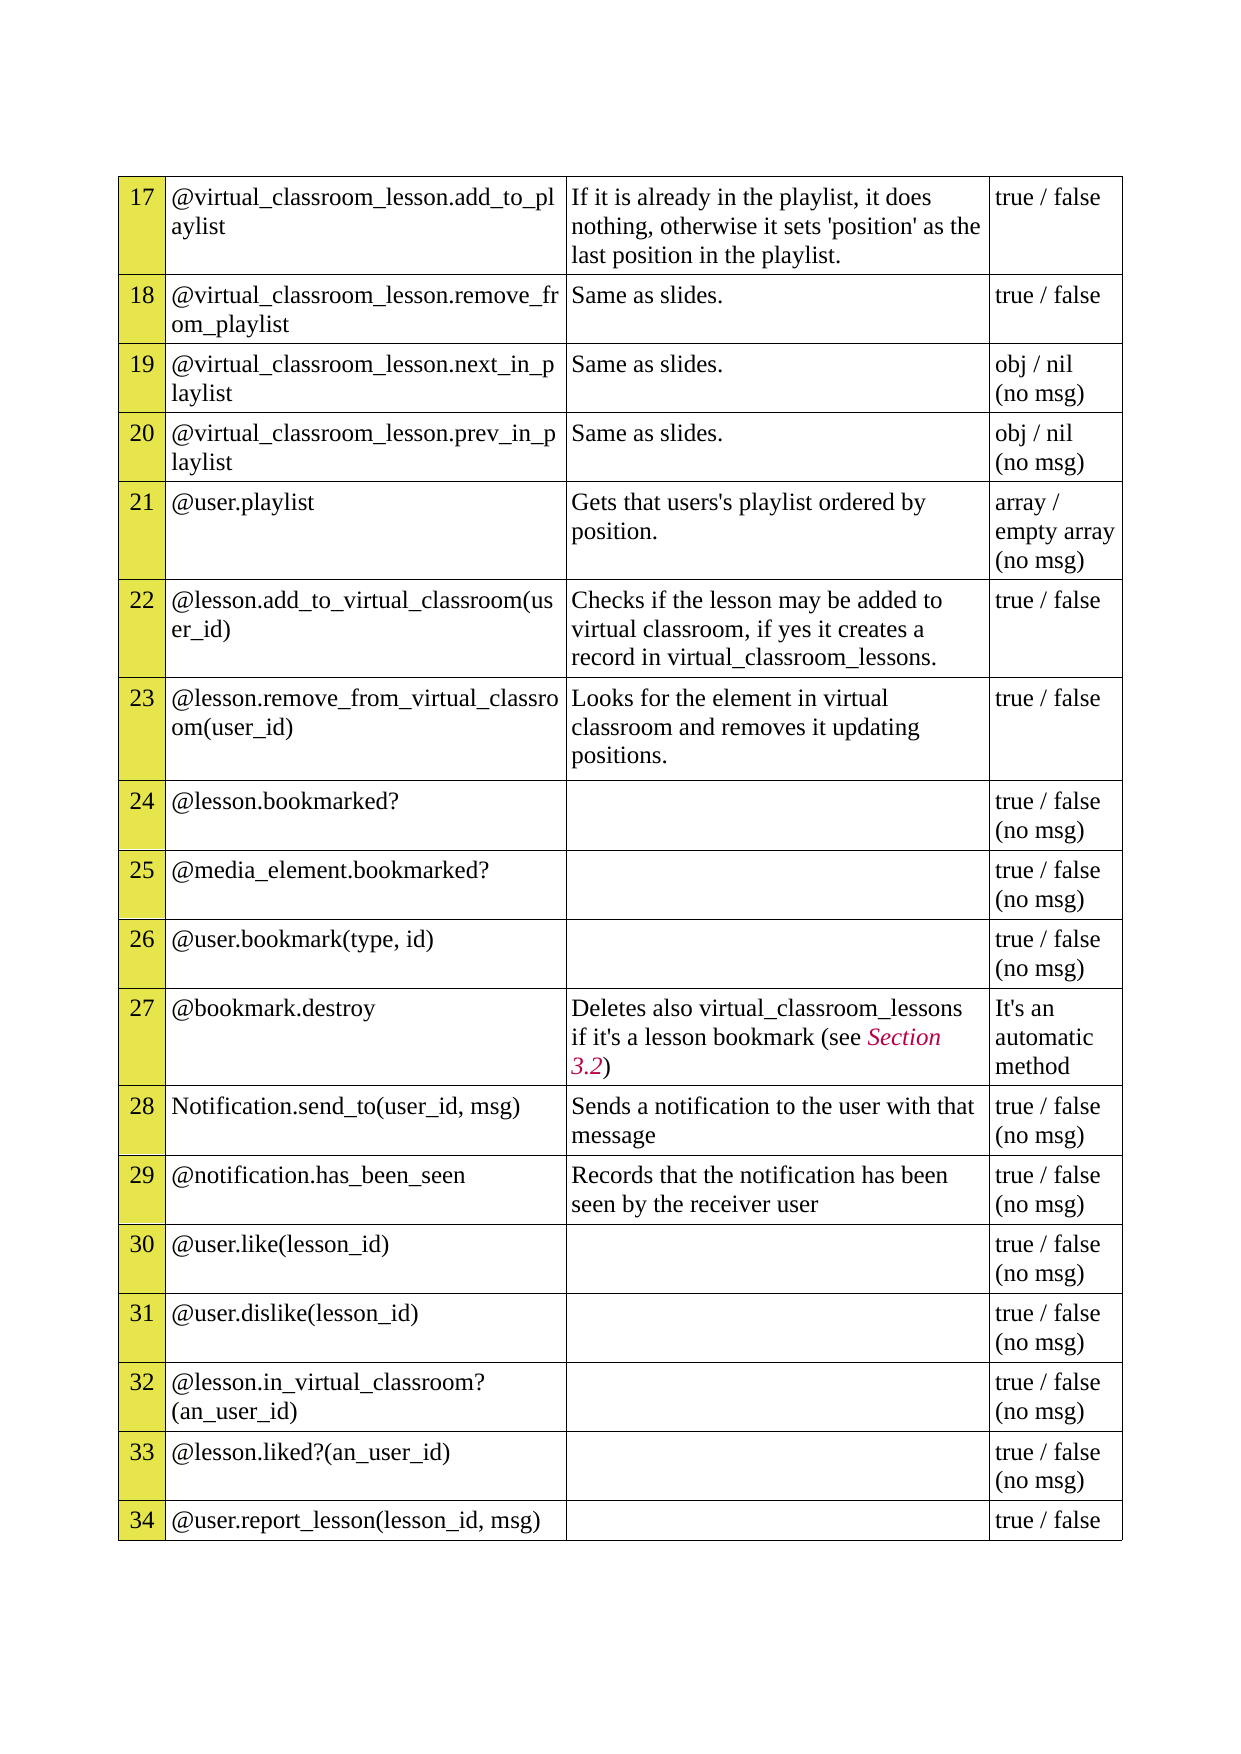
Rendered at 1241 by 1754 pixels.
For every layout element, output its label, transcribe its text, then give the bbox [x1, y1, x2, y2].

table_cell @virtual_classroom_lesson.add_to_playlist [166, 177, 566, 274]
table_cell @user.report_lesson(lesson_id, msg) [166, 1501, 566, 1540]
table_cell Gets that users's playlist ordered by position. [567, 482, 989, 579]
table_cell 23 [119, 678, 165, 780]
table_cell true / false (no msg) [990, 1225, 1122, 1293]
table_cell 29 [119, 1156, 165, 1223]
table_cell It's an automatic method [990, 989, 1122, 1085]
table_cell 28 [119, 1086, 165, 1154]
table_cell true / false (no msg) [990, 1086, 1122, 1154]
table_cell @lesson.bookmarked? [166, 781, 566, 849]
table_cell true / false (no msg) [990, 781, 1122, 849]
table_cell Same as slides. [567, 413, 989, 481]
table_cell 31 [119, 1294, 165, 1362]
table_cell @user.like(lesson_id) [166, 1225, 566, 1293]
table_cell 34 [119, 1501, 165, 1540]
table_cell 25 [119, 851, 165, 918]
table_cell true / false [990, 678, 1122, 780]
table_cell 30 [119, 1225, 165, 1293]
table_cell Same as slides. [567, 275, 989, 343]
table_cell [567, 781, 989, 849]
table_cell obj / nil (no msg) [990, 413, 1122, 481]
table_cell @lesson.add_to_virtual_classroom(user_id) [166, 580, 566, 677]
table_cell 26 [119, 920, 165, 988]
table_cell @user.bookmark(type, id) [166, 920, 566, 988]
table_cell @user.dislike(lesson_id) [166, 1294, 566, 1362]
table_cell true / false [990, 580, 1122, 677]
table_cell true / false (no msg) [990, 920, 1122, 988]
table_cell 32 [119, 1363, 165, 1431]
table_cell @user.playlist [166, 482, 566, 579]
table_cell Records that the notification has been seen by the receiver user [567, 1156, 989, 1223]
table_cell 24 [119, 781, 165, 849]
table_cell 27 [119, 989, 165, 1085]
table_cell 20 [119, 413, 165, 481]
table_cell true / false [990, 275, 1122, 343]
table_cell 19 [119, 344, 165, 412]
table_cell 18 [119, 275, 165, 343]
table_cell @notification.has_been_seen [166, 1156, 566, 1223]
table_cell Deletes also virtual_classroom_lessons if it's a lesson bookmark (see Section 3.2) [567, 989, 989, 1085]
table_cell [567, 1501, 989, 1540]
table_cell Looks for the element in virtual classroom and removes it updating positions. [567, 678, 989, 780]
table_cell true / false (no msg) [990, 1363, 1122, 1431]
table_cell Sends a notification to the user with that message [567, 1086, 989, 1154]
table_cell true / false [990, 177, 1122, 274]
table_cell true / false (no msg) [990, 1294, 1122, 1362]
table_cell @virtual_classroom_lesson.remove_from_playlist [166, 275, 566, 343]
table_cell 17 [119, 177, 165, 274]
table_cell 22 [119, 580, 165, 677]
table_cell true / false (no msg) [990, 1432, 1122, 1500]
table_cell obj / nil (no msg) [990, 344, 1122, 412]
table_cell If it is already in the playlist, it does nothing, otherwise it sets 'position' as the last position in the playlist. [567, 177, 989, 274]
table_cell @bookmark.destroy [166, 989, 566, 1085]
table_cell @media_element.bookmarked? [166, 851, 566, 918]
table_cell @virtual_classroom_lesson.prev_in_playlist [166, 413, 566, 481]
table_cell 21 [119, 482, 165, 579]
table_cell [567, 1432, 989, 1500]
table_cell [567, 851, 989, 918]
table_cell [567, 1363, 989, 1431]
table_cell array / empty array (no msg) [990, 482, 1122, 579]
table_cell @lesson.liked?(an_user_id) [166, 1432, 566, 1500]
table_cell 33 [119, 1432, 165, 1500]
table_cell @virtual_classroom_lesson.next_in_playlist [166, 344, 566, 412]
table_cell Same as slides. [567, 344, 989, 412]
table_cell @lesson.remove_from_virtual_classroom(user_id) [166, 678, 566, 780]
table_cell [567, 1225, 989, 1293]
table_cell true / false (no msg) [990, 1156, 1122, 1223]
table_cell true / false [990, 1501, 1122, 1540]
table_cell Notification.send_to(user_id, msg) [166, 1086, 566, 1154]
table_cell @lesson.in_virtual_classroom?(an_user_id) [166, 1363, 566, 1431]
table_cell true / false (no msg) [990, 851, 1122, 918]
table_cell [567, 1294, 989, 1362]
table_cell Checks if the lesson may be added to virtual classroom, if yes it creates a record in virtual_classroom_lessons. [567, 580, 989, 677]
table_cell [567, 920, 989, 988]
